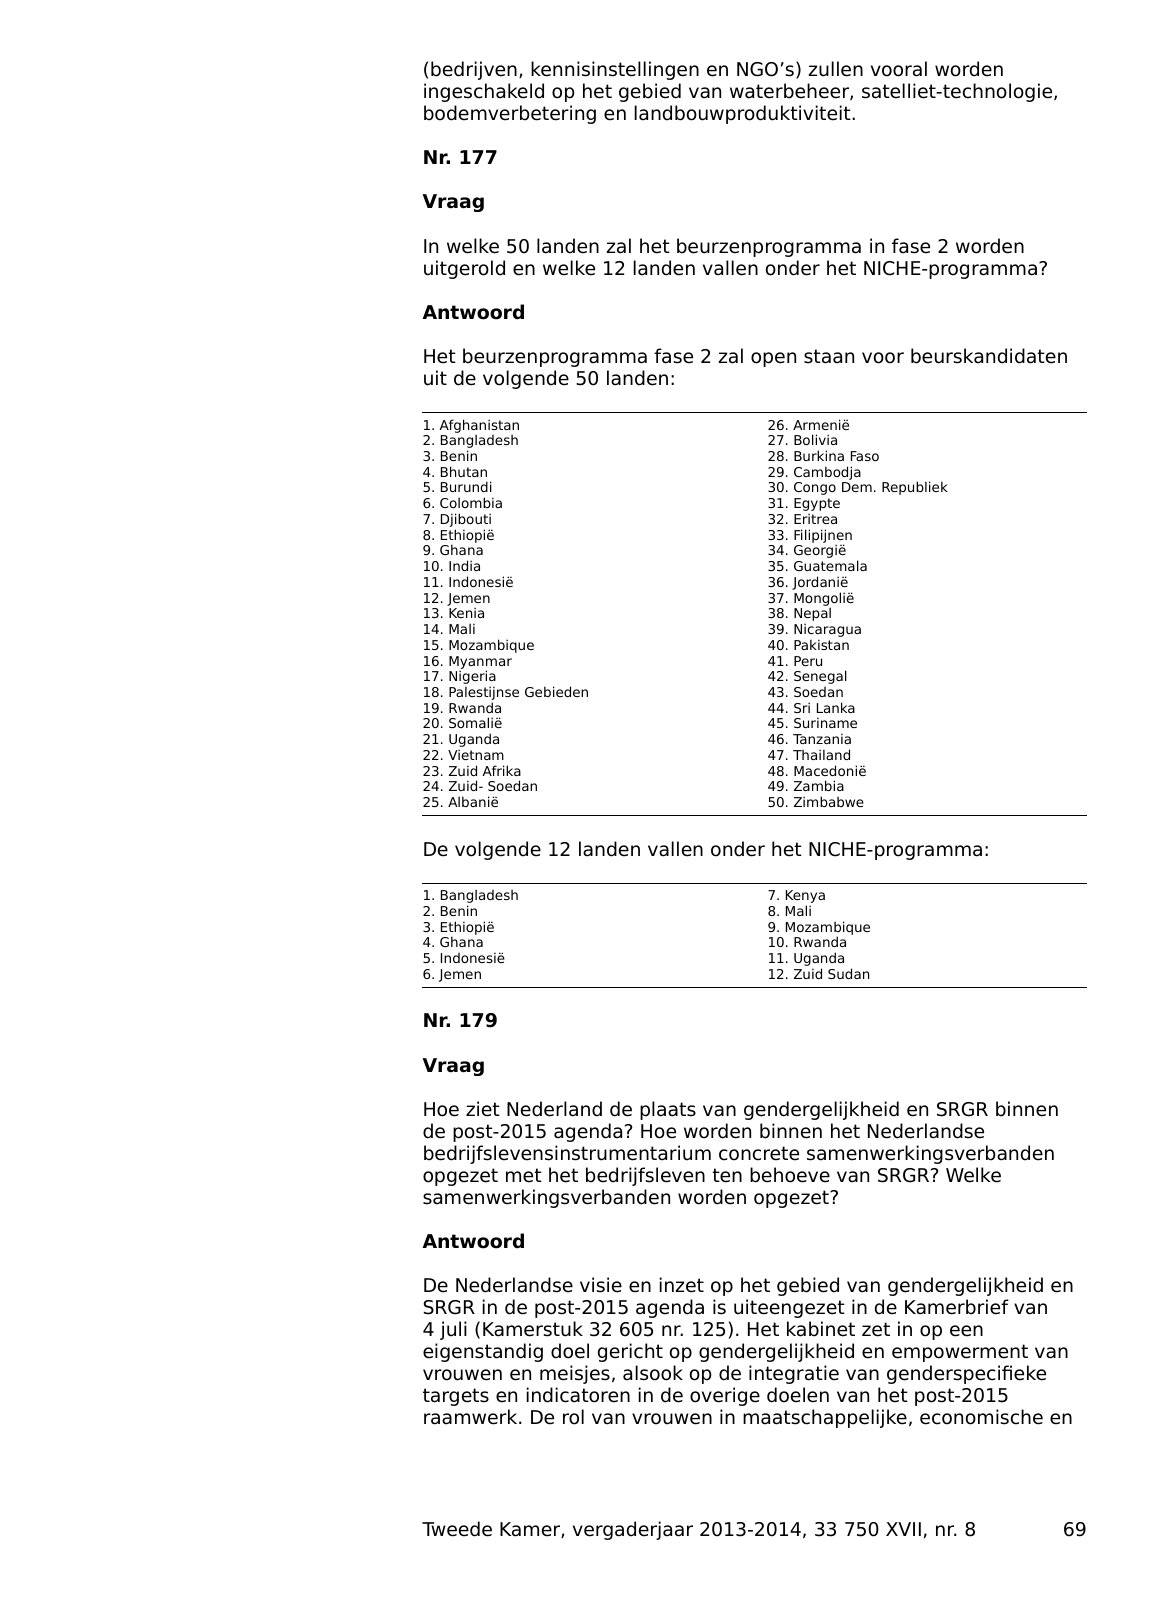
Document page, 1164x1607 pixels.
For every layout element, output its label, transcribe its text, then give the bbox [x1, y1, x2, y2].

subtitle Vraag [422, 1054, 1087, 1077]
table_header 1. Bangladesh 2. Benin 3. Ethiopië 4. Ghana 5. Indonesië 6. Jemen [422, 884, 761, 987]
subtitle Antwoord [422, 1231, 1087, 1253]
text De volgende 12 landen vallen onder het NICHE-programma: [422, 838, 1087, 861]
text In welke 50 landen zal het beurzenprogramma in fase 2 worden uitgerold en welke 12 landen vallen onder het NICHE-programma? [422, 236, 1087, 279]
table_header 26. Armenië 27. Bolivia 28. Burkina Faso 29. Cambodja 30. Congo Dem. Republiek 31. Egypte 32. Eritrea 33. Filipijnen 34. Georgië 35. Guatemala 36. Jordanië 37. Mongolië 38. Nepal 39. Nicaragua 40. Pakistan 41. Peru 42. Senegal 43. Soedan 44. Sri Lanka 45. Suriname 46. Tanzania 47. Thailand 48. Macedonië 49. Zambia 50. Zimbabwe [761, 413, 1087, 815]
text De Nederlandse visie en inzet op het gebied van gendergelijkheid en SRGR in de post-2015 agenda is uiteengezet in de Kamerbrief van 4 juli (Kamerstuk 32 605 nr. 125). Het kabinet zet in op een eigenstandig doel gericht op gendergelijkheid en empowerment van vrouwen en meisjes, alsook op de integratie van genderspecifieke targets en indicatoren in de overige doelen van het post-2015 raamwerk. De rol van vrouwen in maatschappelijke, economische en [422, 1275, 1087, 1429]
text Hoe ziet Nederland de plaats van gendergelijkheid en SRGR binnen de post-2015 agenda? Hoe worden binnen het Nederlandse bedrijfslevensinstrumentarium concrete samenwerkingsverbanden opgezet met het bedrijfsleven ten behoeve van SRGR? Welke samenwerkingsverbanden worden opgezet? [422, 1099, 1087, 1209]
table_header 1. Afghanistan 2. Bangladesh 3. Benin 4. Bhutan 5. Burundi 6. Colombia 7. Djibouti 8. Ethiopië 9. Ghana 10. India 11. Indonesië 12. Jemen 13. Kenia 14. Mali 15. Mozambique 16. Myanmar 17. Nigeria 18. Palestijnse Gebieden 19. Rwanda 20. Somalië 21. Uganda 22. Vietnam 23. Zuid Afrika 24. Zuid- Soedan 25. Albanië [422, 413, 761, 815]
subtitle Vraag [422, 191, 1087, 213]
subtitle Antwoord [422, 302, 1087, 324]
subtitle Nr. 177 [422, 147, 1087, 169]
subtitle Nr. 179 [422, 1010, 1087, 1032]
text Het beurzenprogramma fase 2 zal open staan voor beurskandidaten uit de volgende 50 landen: [422, 346, 1087, 390]
table_header 7. Kenya 8. Mali 9. Mozambique 10. Rwanda 11. Uganda 12. Zuid Sudan [761, 884, 1087, 987]
text (bedrijven, kennisinstellingen en NGO’s) zullen vooral worden ingeschakeld op het gebied van waterbeheer, satelliet-technologie, bodemverbetering en landbouwproduktiviteit. [422, 59, 1087, 125]
